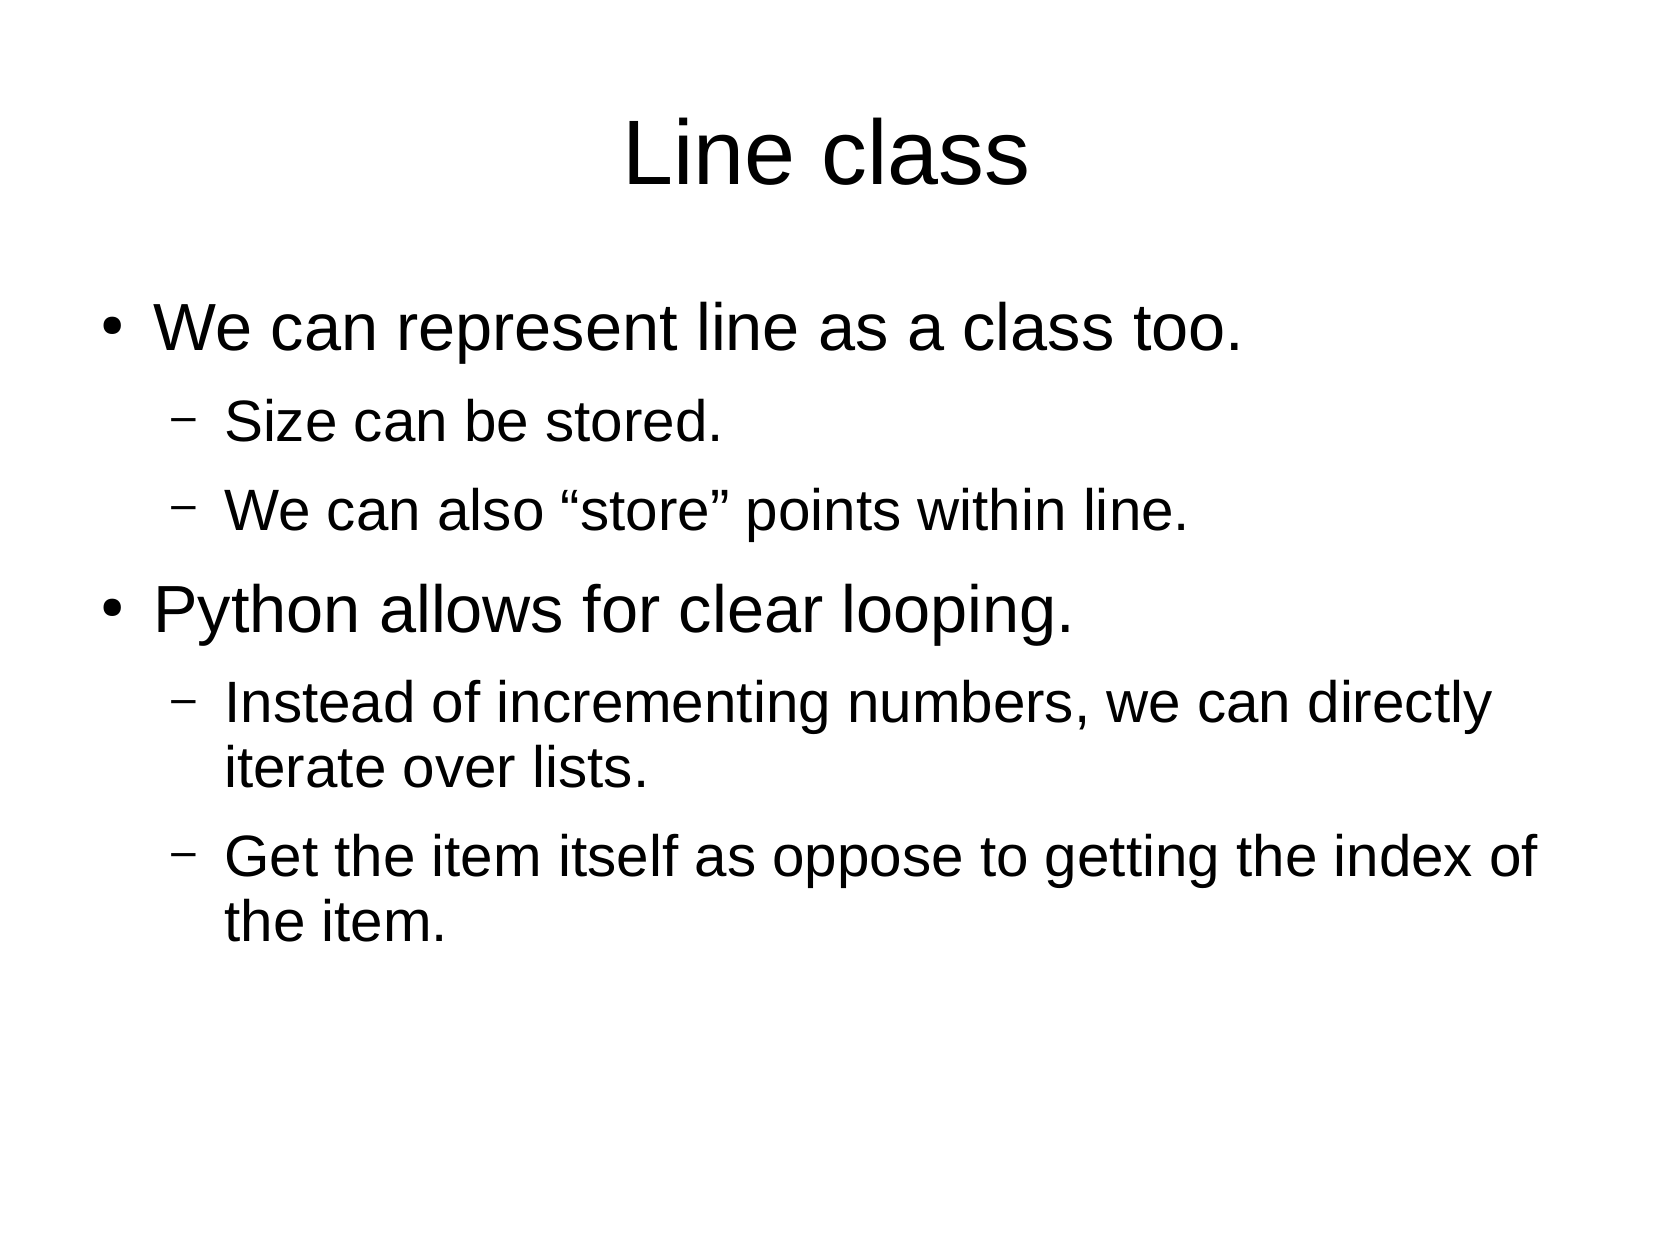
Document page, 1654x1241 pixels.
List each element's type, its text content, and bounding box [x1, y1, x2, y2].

title Line class [82, 49, 1571, 257]
list We can represent line as a class too. Size can be stored. We can also “store” points within line. Python allows for clear looping. Instead of incrementing numbers, we can directly iterate over lists. Get the item itself as oppose to getting the index of the item. [82, 290, 1571, 1010]
